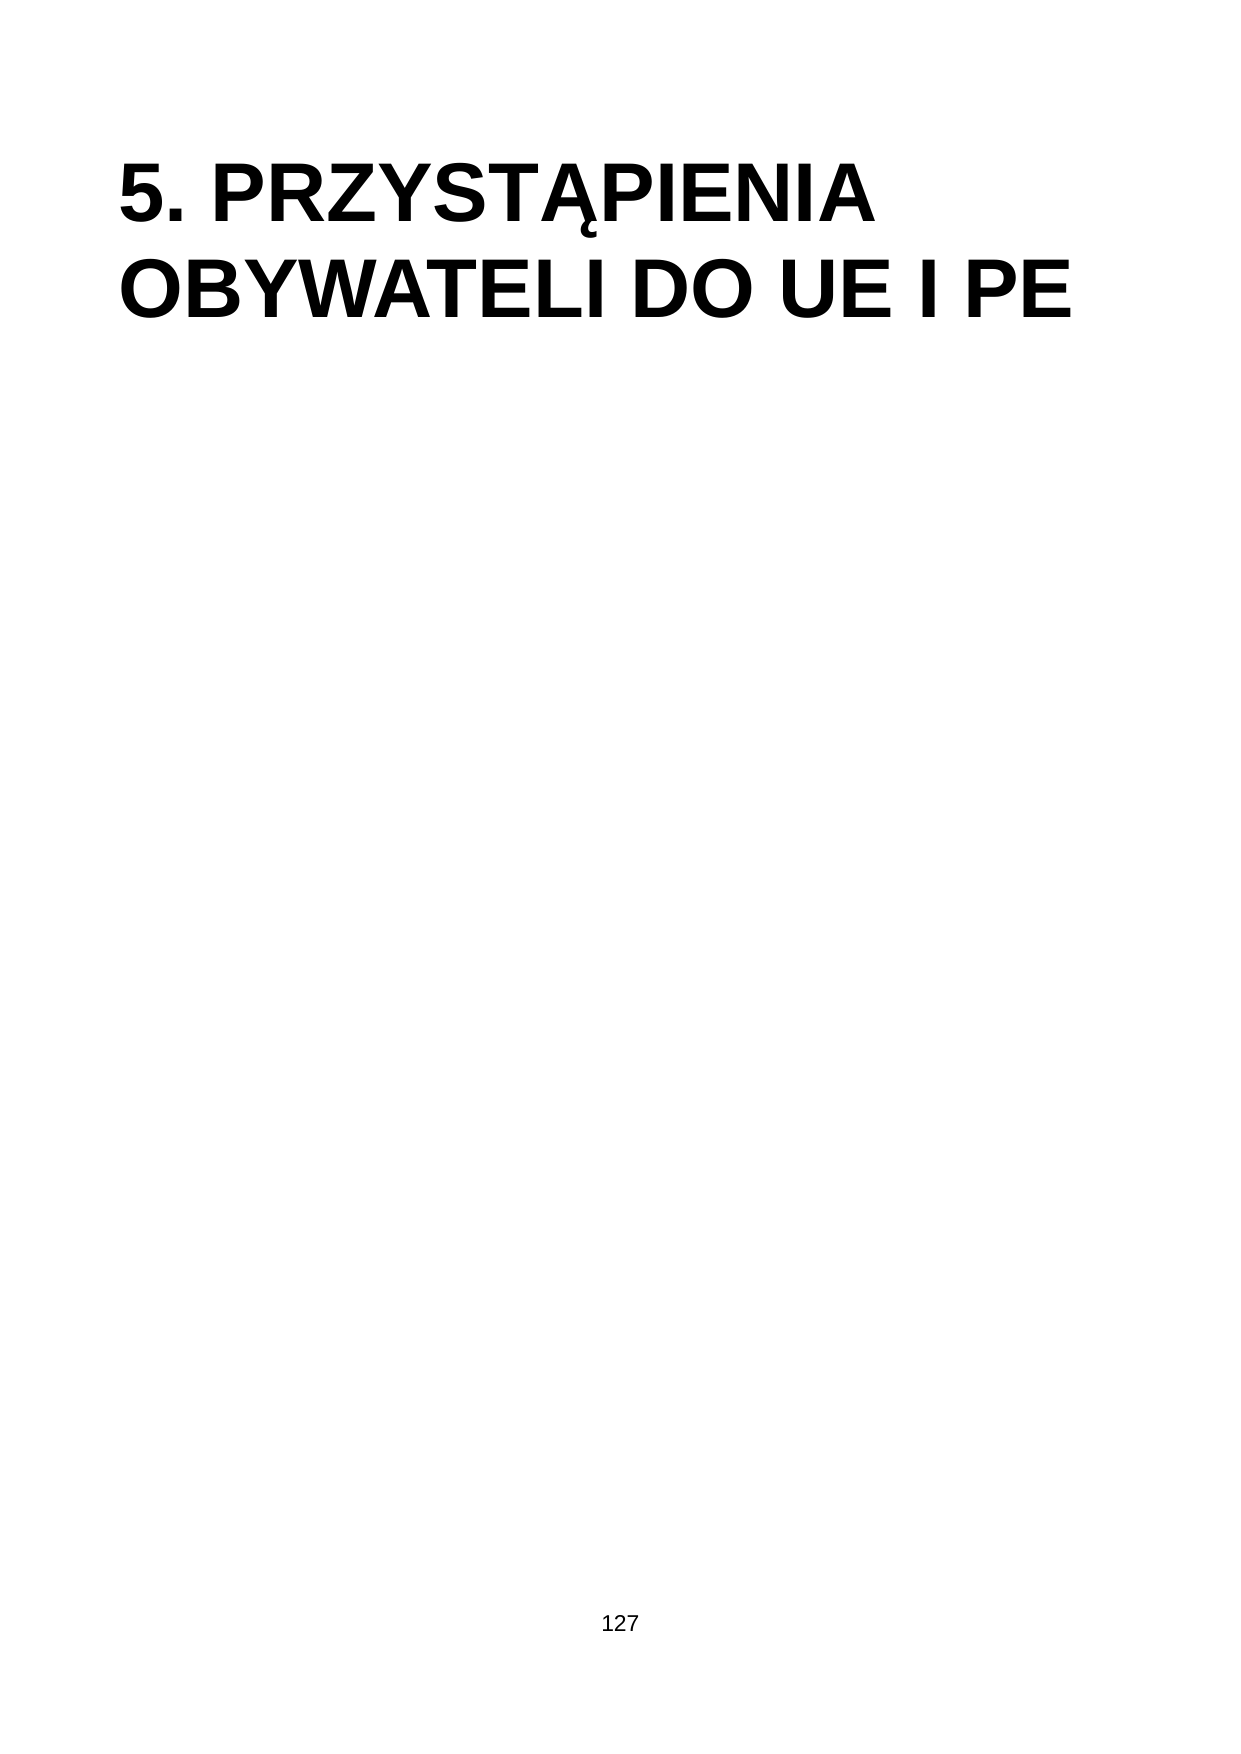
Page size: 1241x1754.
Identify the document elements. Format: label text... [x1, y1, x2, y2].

text 5. PRZYSTĄPIENIA OBYWATELI DO UE I PE [118, 143, 1122, 335]
